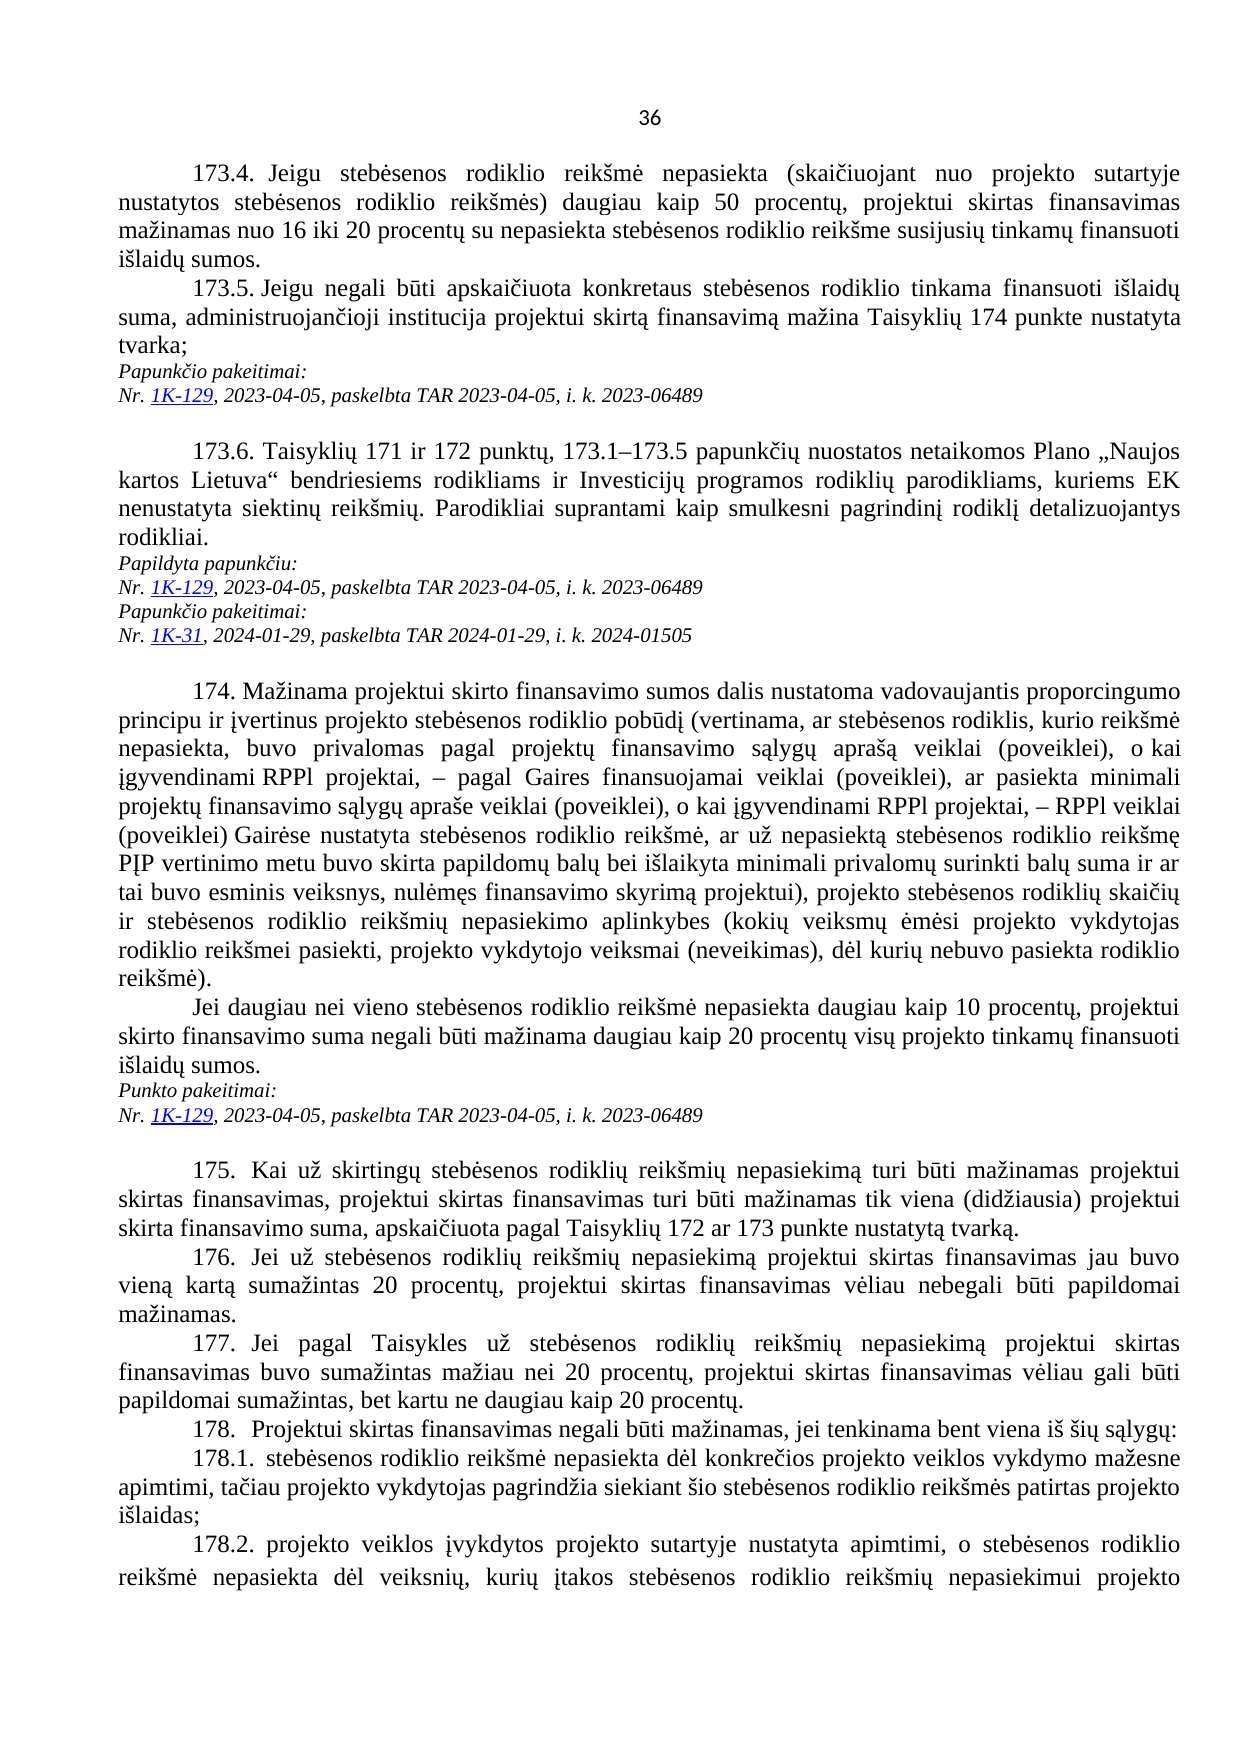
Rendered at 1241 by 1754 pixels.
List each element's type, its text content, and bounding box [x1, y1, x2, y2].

text 173.5. Jeigu negali būti apskaičiuota konkretaus stebėsenos rodiklio tinkama finansuoti išlaidų suma, administruojančioji institucija projektui skirtą finansavimą mažina Taisyklių 174 punkte nustatyta tvarka; [118, 273, 1181, 359]
text 175. Kai už skirtingų stebėsenos rodiklių reikšmių nepasiekimą turi būti mažinamas projektui skirtas finansavimas, projektui skirtas finansavimas turi būti mažinamas tik viena (didžiausia) projektui skirta finansavimo suma, apskaičiuota pagal Taisyklių 172 ar 173 punkte nustatytą tvarką. [118, 1155, 1181, 1242]
text 177. Jei pagal Taisykles už stebėsenos rodiklių reikšmių nepasiekimą projektui skirtas finansavimas buvo sumažintas mažiau nei 20 procentų, projektui skirtas finansavimas vėliau gali būti papildomai sumažintas, bet kartu ne daugiau kaip 20 procentų. [118, 1328, 1181, 1414]
text Punkto pakeitimai: [118, 1078, 1181, 1102]
text Nr. 1K-129, 2023-04-05, paskelbta TAR 2023-04-05, i. k. 2023-06489 [118, 383, 1181, 407]
text Jei daugiau nei vieno stebėsenos rodiklio reikšmė nepasiekta daugiau kaip 10 procentų, projektui skirto finansavimo suma negali būti mažinama daugiau kaip 20 procentų visų projekto tinkamų finansuoti išlaidų sumos. [118, 992, 1181, 1078]
text Nr. 1K-129, 2023-04-05, paskelbta TAR 2023-04-05, i. k. 2023-06489 [118, 575, 1181, 599]
text 174. Mažinama projektui skirto finansavimo sumos dalis nustatoma vadovaujantis proporcingumo principu ir įvertinus projekto stebėsenos rodiklio pobūdį (vertinama, ar stebėsenos rodiklis, kurio reikšmė nepasiekta, buvo privalomas pagal projektų finansavimo sąlygų aprašą veiklai (poveiklei), o kai įgyvendinami RPPl projektai, – pagal Gaires finansuojamai veiklai (poveiklei), ar pasiekta minimali projektų finansavimo sąlygų apraše veiklai (poveiklei), o kai įgyvendinami RPPl projektai, – RPPl veiklai (poveiklei) Gairėse nustatyta stebėsenos rodiklio reikšmė, ar už nepasiektą stebėsenos rodiklio reikšmę PĮP vertinimo metu buvo skirta papildomų balų bei išlaikyta minimali privalomų surinkti balų suma ir ar tai buvo esminis veiksnys, nulėmęs finansavimo skyrimą projektui), projekto stebėsenos rodiklių skaičių ir stebėsenos rodiklio reikšmių nepasiekimo aplinkybes (kokių veiksmų ėmėsi projekto vykdytojas rodiklio reikšmei pasiekti, projekto vykdytojo veiksmai (neveikimas), dėl kurių nebuvo pasiekta rodiklio reikšmė). [118, 676, 1181, 992]
text 178.2. projekto veiklos įvykdytos projekto sutartyje nustatyta apimtimi, o stebėsenos rodiklio reikšmė nepasiekta dėl veiksnių, kurių įtakos stebėsenos rodiklio reikšmių nepasiekimui projekto [118, 1529, 1181, 1591]
text 173.4. Jeigu stebėsenos rodiklio reikšmė nepasiekta (skaičiuojant nuo projekto sutartyje nustatytos stebėsenos rodiklio reikšmės) daugiau kaip 50 procentų, projektui skirtas finansavimas mažinamas nuo 16 iki 20 procentų su nepasiekta stebėsenos rodiklio reikšme susijusių tinkamų finansuoti išlaidų sumos. [118, 158, 1181, 273]
text Papunkčio pakeitimai: [118, 359, 1181, 383]
text Papildyta papunkčiu: [118, 551, 1181, 575]
text Nr. 1K-129, 2023-04-05, paskelbta TAR 2023-04-05, i. k. 2023-06489 [118, 1102, 1181, 1127]
text 176. Jei už stebėsenos rodiklių reikšmių nepasiekimą projektui skirtas finansavimas jau buvo vieną kartą sumažintas 20 procentų, projektui skirtas finansavimas vėliau nebegali būti papildomai mažinamas. [118, 1242, 1181, 1328]
text 178. Projektui skirtas finansavimas negali būti mažinamas, jei tenkinama bent viena iš šių sąlygų: [118, 1414, 1181, 1443]
text 178.1. stebėsenos rodiklio reikšmė nepasiekta dėl konkrečios projekto veiklos vykdymo mažesne apimtimi, tačiau projekto vykdytojas pagrindžia siekiant šio stebėsenos rodiklio reikšmės patirtas projekto išlaidas; [118, 1443, 1181, 1529]
text Papunkčio pakeitimai: [118, 599, 1181, 623]
text 173.6. Taisyklių 171 ir 172 punktų, 173.1–173.5 papunkčių nuostatos netaikomos Plano „Naujos kartos Lietuva“ bendriesiems rodikliams ir Investicijų programos rodiklių parodikliams, kuriems EK nenustatyta siektinų reikšmių. Parodikliai suprantami kaip smulkesni pagrindinį rodiklį detalizuojantys rodikliai. [118, 436, 1181, 551]
text Nr. 1K-31, 2024-01-29, paskelbta TAR 2024-01-29, i. k. 2024-01505 [118, 623, 1181, 647]
